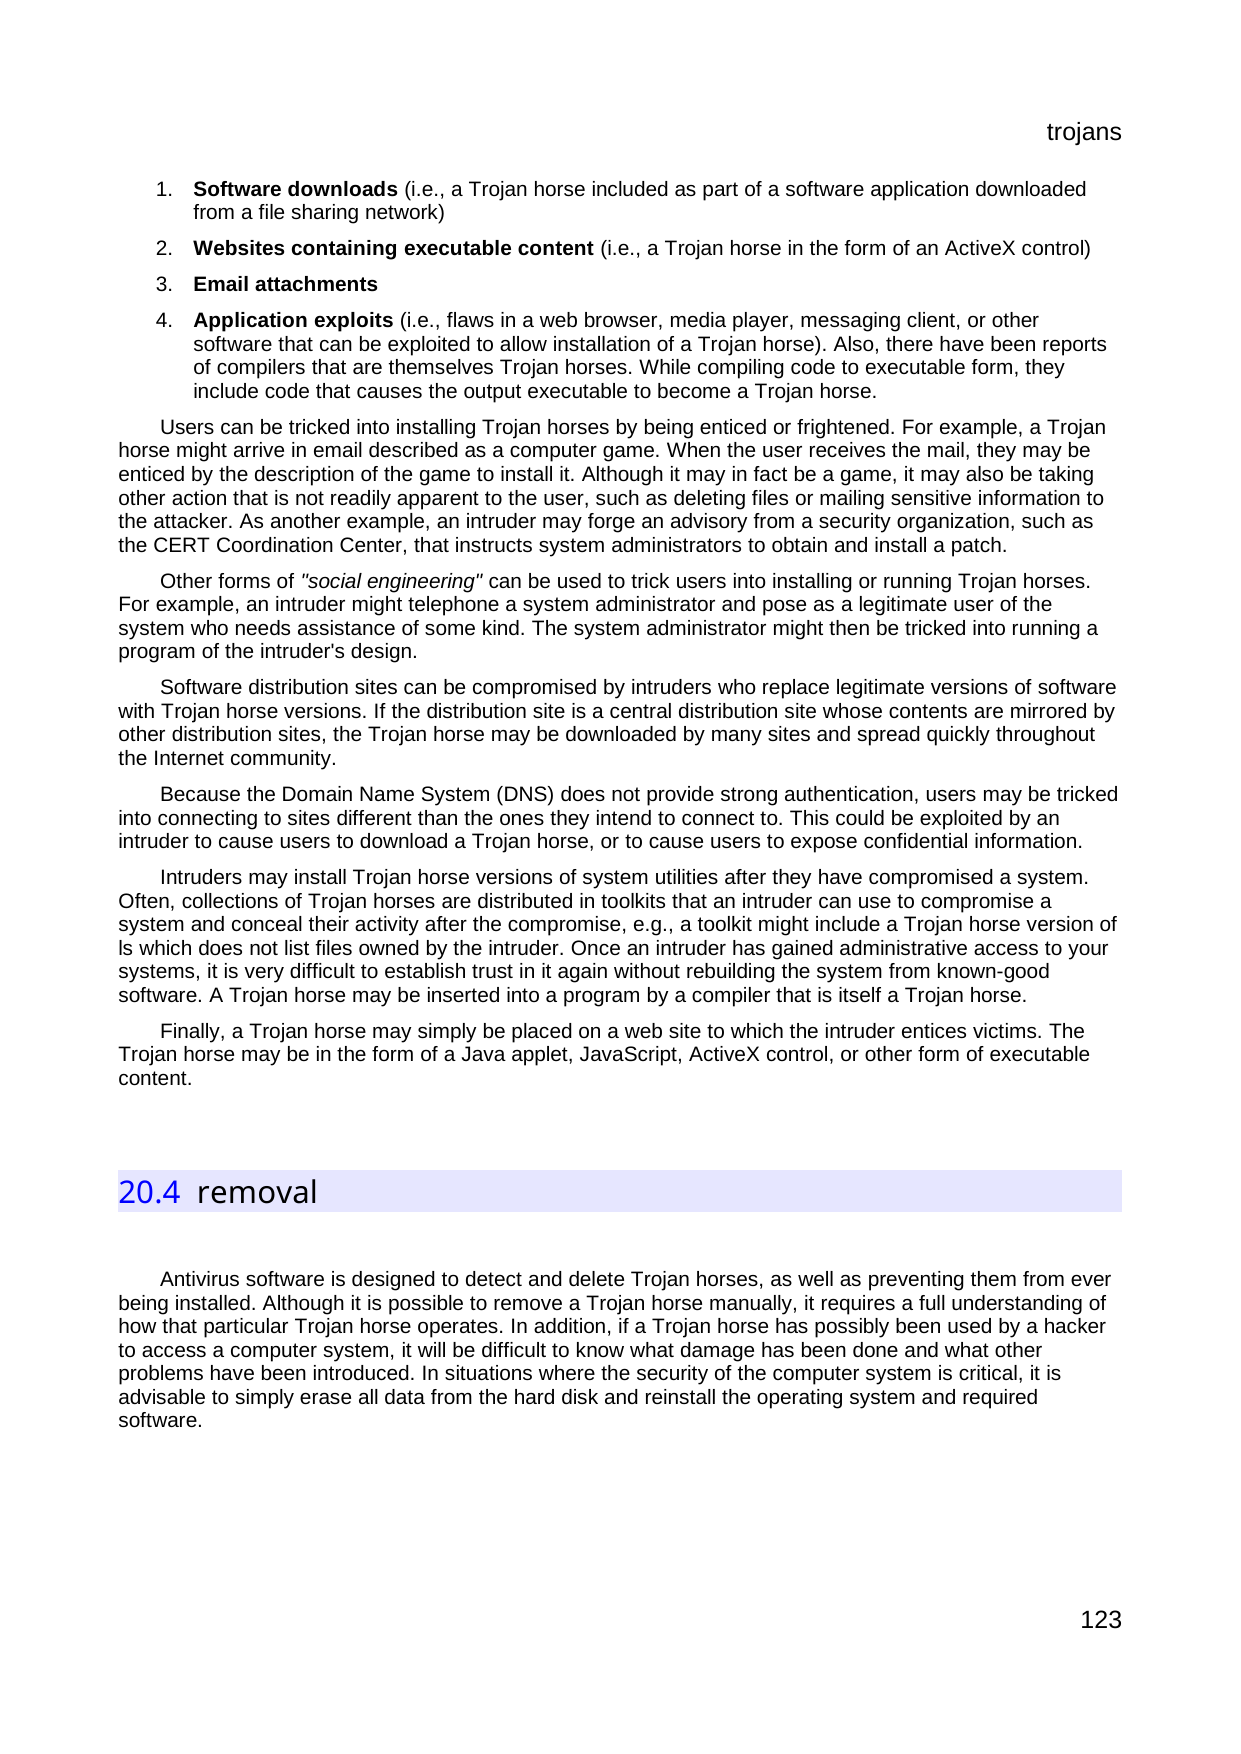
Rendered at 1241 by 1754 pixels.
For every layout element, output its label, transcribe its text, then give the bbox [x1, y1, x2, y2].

text Finally, a Trojan horse may simply be placed on a web site to which the intruder entices victims. The Trojan horse may be in the form of a Java applet, JavaScript, ActiveX control, or other form of executable content. [118, 1019, 1122, 1090]
text Users can be tricked into installing Trojan horses by being enticed or frightened. For example, a Trojan horse might arrive in email described as a computer game. When the user receives the mail, they may be enticed by the description of the game to install it. Although it may in fact be a game, it may also be taking other action that is not readily apparent to the user, such as deleting files or mailing sensitive information to the attacker. As another example, an intruder may forge an advisory from a security organization, such as the CERT Coordination Center, that instructs system administrators to obtain and install a patch. [118, 415, 1122, 557]
text Other forms of "social engineering" can be used to trick users into installing or running Trojan horses. For example, an intruder might telephone a system administrator and pose as a legitimate user of the system who needs assistance of some kind. The system administrator might then be tricked into running a program of the intruder's design. [118, 569, 1122, 663]
list Websites containing executable content (i.e., a Trojan horse in the form of an ActiveX control) [156, 237, 1122, 260]
subtitle removal [118, 1170, 1122, 1212]
list Application exploits (i.e., flaws in a web browser, media player, messaging client, or other software that can be exploited to allow installation of a Trojan horse). Also, there have been reports of compilers that are themselves Trojan horses. While compiling code to executable form, they include code that causes the output executable to become a Trojan horse. [156, 309, 1122, 403]
list Email attachments [156, 273, 1122, 296]
text Because the Domain Name System (DNS) does not provide strong authentication, users may be tricked into connecting to sites different than the ones they intend to connect to. This could be exploited by an intruder to cause users to download a Trojan horse, or to cause users to expose confidential information. [118, 782, 1122, 853]
text Antivirus software is designed to detect and delete Trojan horses, as well as preventing them from ever being installed. Although it is possible to remove a Trojan horse manually, it requires a full understanding of how that particular Trojan horse operates. In addition, if a Trojan horse has possibly been used by a hacker to access a computer system, it will be difficult to know what damage has been done and what other problems have been introduced. In situations where the security of the computer system is critical, it is advisable to simply erase all data from the hard disk and reinstall the operating system and required software. [118, 1267, 1122, 1432]
list Software downloads (i.e., a Trojan horse included as part of a software application downloaded from a file sharing network) [156, 177, 1122, 224]
text Software distribution sites can be compromised by intruders who replace legitimate versions of software with Trojan horse versions. If the distribution site is a central distribution site whose contents are mirrored by other distribution sites, the Trojan horse may be downloaded by many sites and spread quickly throughout the Internet community. [118, 676, 1122, 770]
text Intruders may install Trojan horse versions of system utilities after they have compromised a system. Often, collections of Trojan horses are distributed in toolkits that an intruder can use to compromise a system and conceal their activity after the compromise, e.g., a toolkit might include a Trojan horse version of ls which does not list files owned by the intruder. Once an intruder has gained administrative access to your systems, it is very difficult to establish trust in it again without rebuilding the system from known-good software. A Trojan horse may be inserted into a program by a compiler that is itself a Trojan horse. [118, 866, 1122, 1007]
